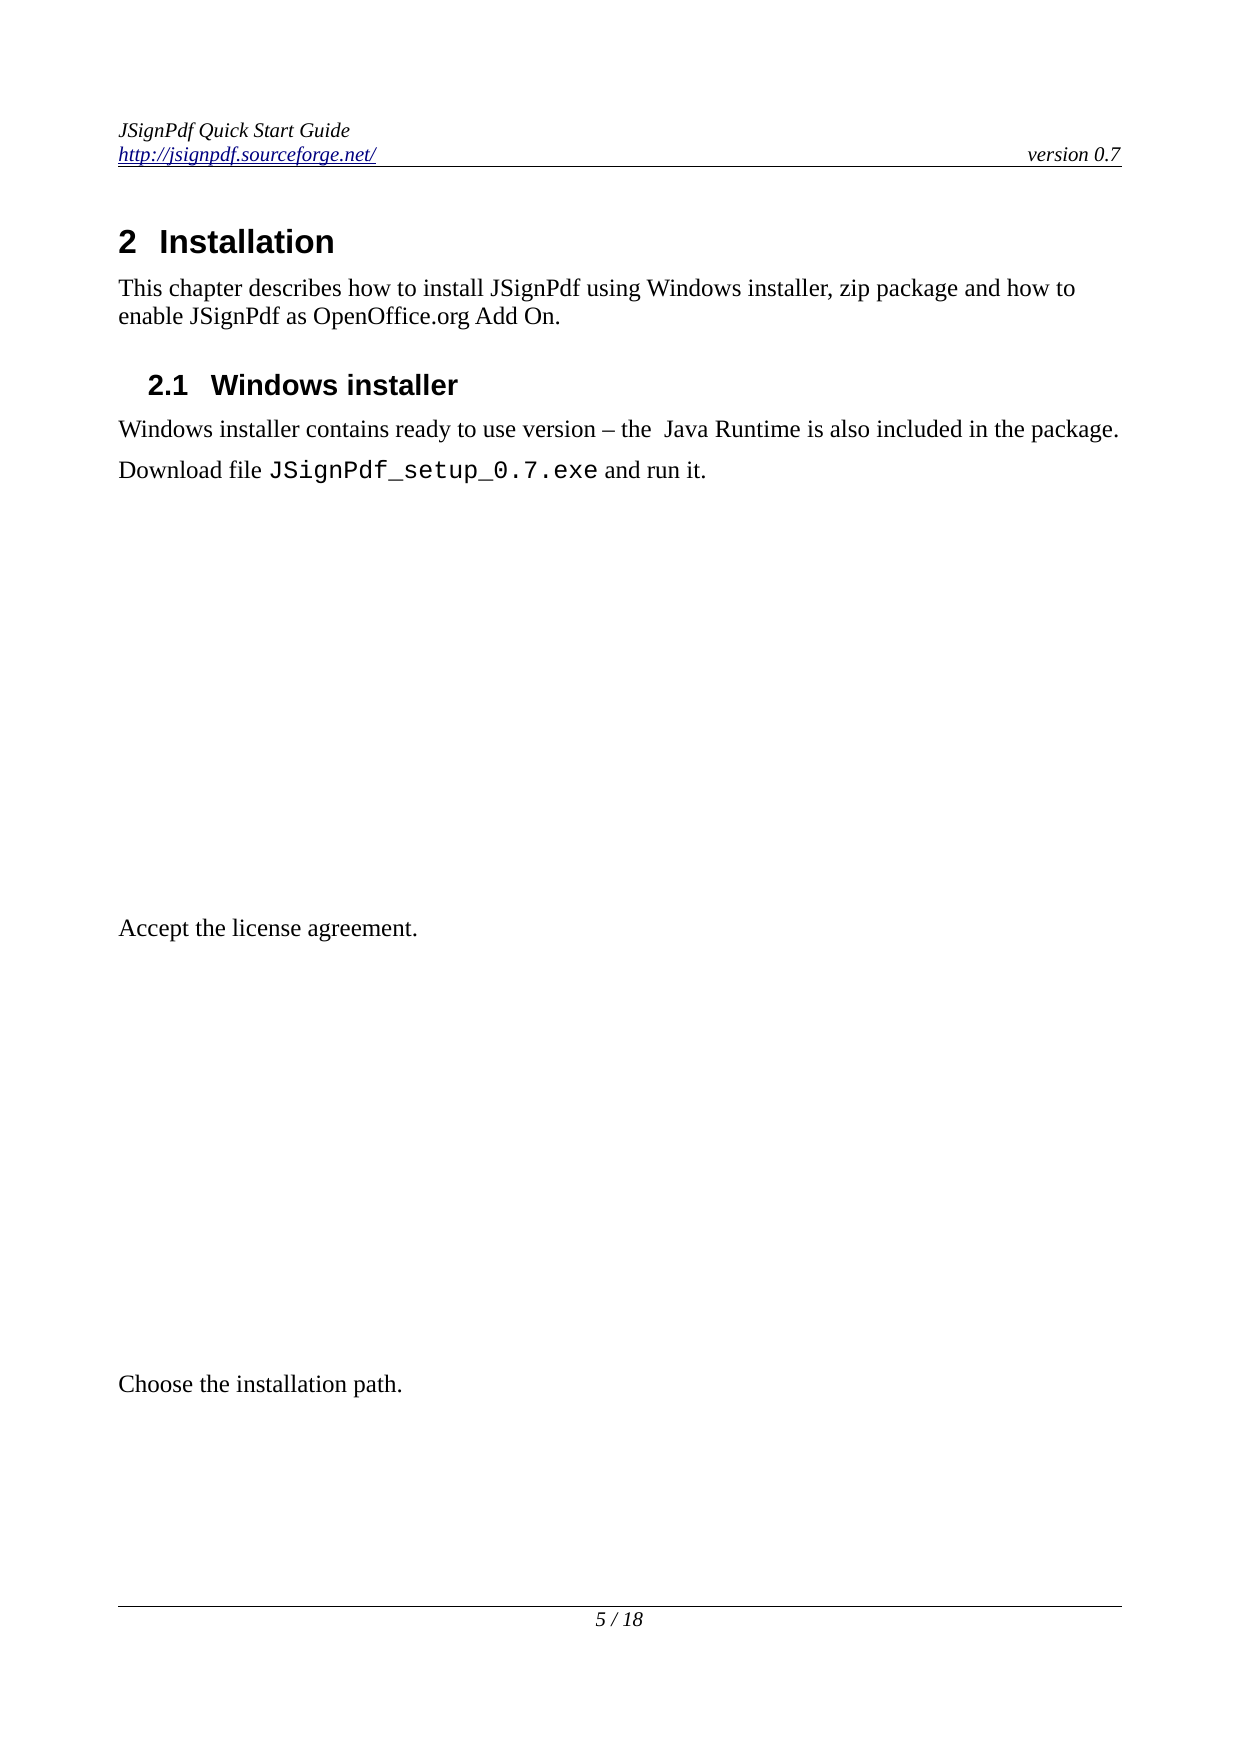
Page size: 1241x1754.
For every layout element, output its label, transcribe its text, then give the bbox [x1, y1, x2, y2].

text Windows installer contains ready to use version – the Java Runtime is also included in the package. [118, 414, 1122, 442]
subtitle Windows installer [148, 368, 1116, 401]
text Choose the installation path. [118, 954, 1122, 1398]
text Accept the license agreement. [118, 498, 1122, 942]
text This chapter describes how to install JSignPdf using Windows installer, zip package and how to enable JSignPdf as OpenOffice.org Add On. [118, 273, 1122, 330]
subtitle Installation [118, 222, 1122, 260]
text Download file JSignPdf_setup_0.7.exe and run it. [118, 455, 1122, 486]
